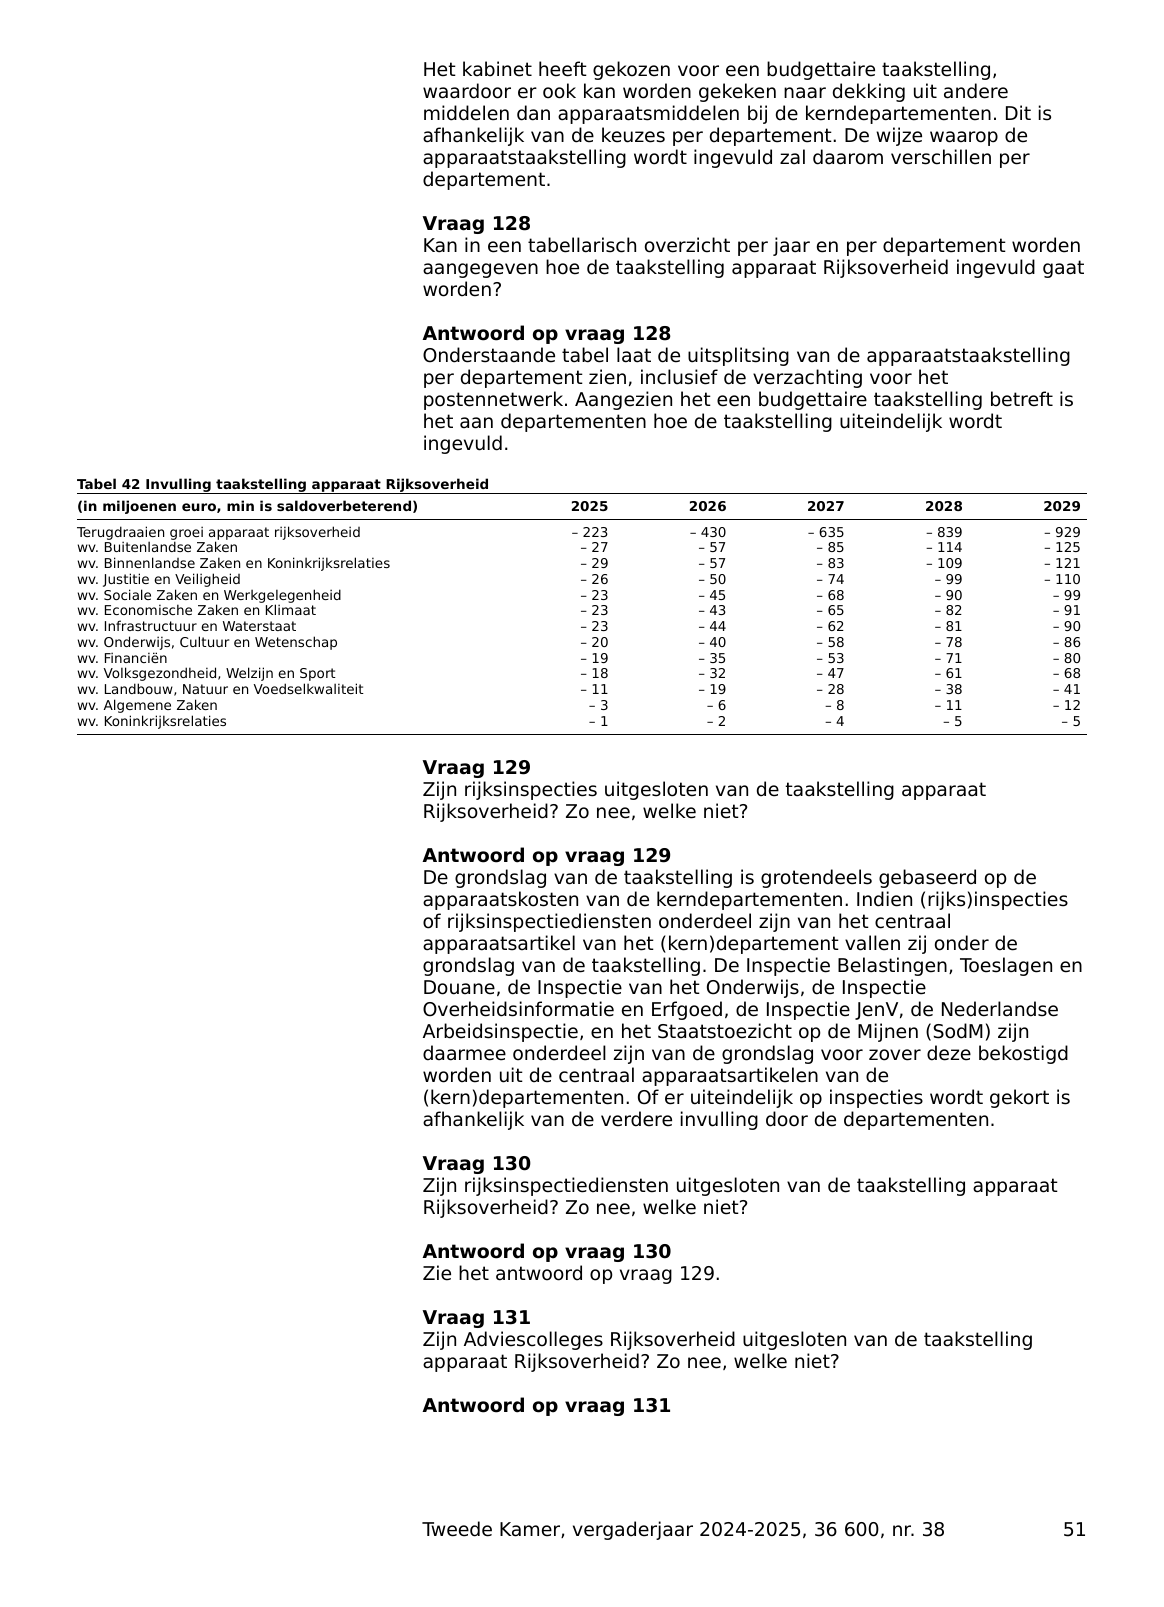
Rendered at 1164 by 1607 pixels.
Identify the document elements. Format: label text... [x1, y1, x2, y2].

table_cell – 41 [969, 682, 1087, 698]
text Vraag 128 [422, 213, 1087, 235]
table_cell – 78 [850, 635, 968, 650]
table_cell – 74 [732, 572, 850, 587]
table_cell – 65 [732, 603, 850, 619]
table_cell wv. Algemene Zaken [77, 698, 496, 713]
text Antwoord op vraag 128 [422, 323, 1087, 345]
table_cell – 83 [732, 556, 850, 572]
table_cell wv. Koninkrijksrelaties [77, 713, 496, 734]
table_cell – 19 [614, 682, 732, 698]
table_cell wv. Buitenlandse Zaken [77, 540, 496, 556]
table_cell wv. Financiën [77, 650, 496, 666]
table_cell – 23 [496, 588, 614, 603]
table_cell – 635 [732, 520, 850, 540]
table_cell – 82 [850, 603, 968, 619]
table_cell – 109 [850, 556, 968, 572]
table_cell – 23 [496, 619, 614, 635]
table_cell 2027 [732, 494, 850, 519]
text Vraag 129 [422, 757, 1087, 779]
text Onderstaande tabel laat de uitsplitsing van de apparaatstaakstelling per departement zien, inclusief de verzachting voor het postennetwerk. Aangezien het een budgettaire taakstelling betreft is het aan departementen hoe de taakstelling uiteindelijk wordt ingevuld. [422, 345, 1087, 455]
text Antwoord op vraag 129 [422, 845, 1087, 867]
table_cell – 20 [496, 635, 614, 650]
table_cell – 3 [496, 698, 614, 713]
table_cell – 8 [732, 698, 850, 713]
text Vraag 130 [422, 1153, 1087, 1175]
table_cell wv. Sociale Zaken en Werkgelegenheid [77, 588, 496, 603]
text Antwoord op vraag 131 [422, 1395, 1087, 1417]
table_cell – 53 [732, 650, 850, 666]
table_cell – 125 [969, 540, 1087, 556]
table_cell – 57 [614, 540, 732, 556]
table_cell – 5 [969, 713, 1087, 734]
table_cell – 62 [732, 619, 850, 635]
table_cell – 35 [614, 650, 732, 666]
table_cell wv. Onderwijs, Cultuur en Wetenschap [77, 635, 496, 650]
table_cell 2029 [969, 494, 1087, 519]
table_cell – 90 [850, 588, 968, 603]
table_cell – 99 [969, 588, 1087, 603]
text De grondslag van de taakstelling is grotendeels gebaseerd op de apparaatskosten van de kerndepartementen. Indien (rijks)inspecties of rijksinspectiediensten onderdeel zijn van het centraal apparaatsartikel van het (kern)departement vallen zij onder de grondslag van de taakstelling. De Inspectie Belastingen, Toeslagen en Douane, de Inspectie van het Onderwijs, de Inspectie Overheidsinformatie en Erfgoed, de Inspectie JenV, de Nederlandse Arbeidsinspectie, en het Staatstoezicht op de Mijnen (SodM) zijn daarmee onderdeel zijn van de grondslag voor zover deze bekostigd worden uit de centraal apparaatsartikelen van de (kern)departementen. Of er uiteindelijk op inspecties wordt gekort is afhankelijk van de verdere invulling door de departementen. [422, 867, 1087, 1131]
table_cell – 43 [614, 603, 732, 619]
table_header Tabel 42 Invulling taakstelling apparaat Rijksoverheid [77, 477, 1087, 493]
table_cell – 18 [496, 666, 614, 682]
table_cell – 114 [850, 540, 968, 556]
table_cell wv. Landbouw, Natuur en Voedselkwaliteit [77, 682, 496, 698]
table_cell – 839 [850, 520, 968, 540]
table_cell – 29 [496, 556, 614, 572]
table_cell – 86 [969, 635, 1087, 650]
table_cell – 38 [850, 682, 968, 698]
table_cell – 5 [850, 713, 968, 734]
table_cell 2028 [850, 494, 968, 519]
text Kan in een tabellarisch overzicht per jaar en per departement worden aangegeven hoe de taakstelling apparaat Rijksoverheid ingevuld gaat worden? [422, 235, 1087, 301]
table_cell – 68 [732, 588, 850, 603]
table_cell – 28 [732, 682, 850, 698]
table_cell – 110 [969, 572, 1087, 587]
table_cell 2025 [496, 494, 614, 519]
table_cell – 1 [496, 713, 614, 734]
text Zijn Adviescolleges Rijksoverheid uitgesloten van de taakstelling apparaat Rijksoverheid? Zo nee, welke niet? [422, 1329, 1087, 1373]
text Zie het antwoord op vraag 129. [422, 1263, 1087, 1285]
table_cell – 68 [969, 666, 1087, 682]
table_cell – 71 [850, 650, 968, 666]
table_cell wv. Justitie en Veiligheid [77, 572, 496, 587]
table_cell – 90 [969, 619, 1087, 635]
table_cell – 27 [496, 540, 614, 556]
table_cell wv. Volksgezondheid, Welzijn en Sport [77, 666, 496, 682]
table_cell – 40 [614, 635, 732, 650]
table_cell – 4 [732, 713, 850, 734]
table_cell 2026 [614, 494, 732, 519]
table_cell – 11 [496, 682, 614, 698]
table_cell wv. Infrastructuur en Waterstaat [77, 619, 496, 635]
table_cell – 57 [614, 556, 732, 572]
table_cell – 44 [614, 619, 732, 635]
table_cell – 45 [614, 588, 732, 603]
table_cell (in miljoenen euro, min is saldoverbeterend) [77, 494, 496, 519]
table_cell – 12 [969, 698, 1087, 713]
table_cell – 58 [732, 635, 850, 650]
table_cell – 19 [496, 650, 614, 666]
table_cell – 430 [614, 520, 732, 540]
table_cell – 2 [614, 713, 732, 734]
text Antwoord op vraag 130 [422, 1241, 1087, 1263]
table_cell – 81 [850, 619, 968, 635]
table_cell – 11 [850, 698, 968, 713]
table_cell – 929 [969, 520, 1087, 540]
table_cell – 223 [496, 520, 614, 540]
table_cell wv. Economische Zaken en Klimaat [77, 603, 496, 619]
table_cell – 6 [614, 698, 732, 713]
table_cell – 91 [969, 603, 1087, 619]
table_cell – 50 [614, 572, 732, 587]
table_cell – 26 [496, 572, 614, 587]
table_cell – 99 [850, 572, 968, 587]
table_cell – 85 [732, 540, 850, 556]
table_cell – 80 [969, 650, 1087, 666]
table_cell – 32 [614, 666, 732, 682]
table_cell – 121 [969, 556, 1087, 572]
text Vraag 131 [422, 1307, 1087, 1329]
table_cell – 47 [732, 666, 850, 682]
text Het kabinet heeft gekozen voor een budgettaire taakstelling, waardoor er ook kan worden gekeken naar dekking uit andere middelen dan apparaatsmiddelen bij de kerndepartementen. Dit is afhankelijk van de keuzes per departement. De wijze waarop de apparaatstaakstelling wordt ingevuld zal daarom verschillen per departement. [422, 59, 1087, 191]
text Zijn rijksinspectiediensten uitgesloten van de taakstelling apparaat Rijksoverheid? Zo nee, welke niet? [422, 1175, 1087, 1219]
table_cell – 23 [496, 603, 614, 619]
table_cell – 61 [850, 666, 968, 682]
table_cell Terugdraaien groei apparaat rijksoverheid [77, 520, 496, 540]
text Zijn rijksinspecties uitgesloten van de taakstelling apparaat Rijksoverheid? Zo nee, welke niet? [422, 779, 1087, 823]
table_cell wv. Binnenlandse Zaken en Koninkrijksrelaties [77, 556, 496, 572]
